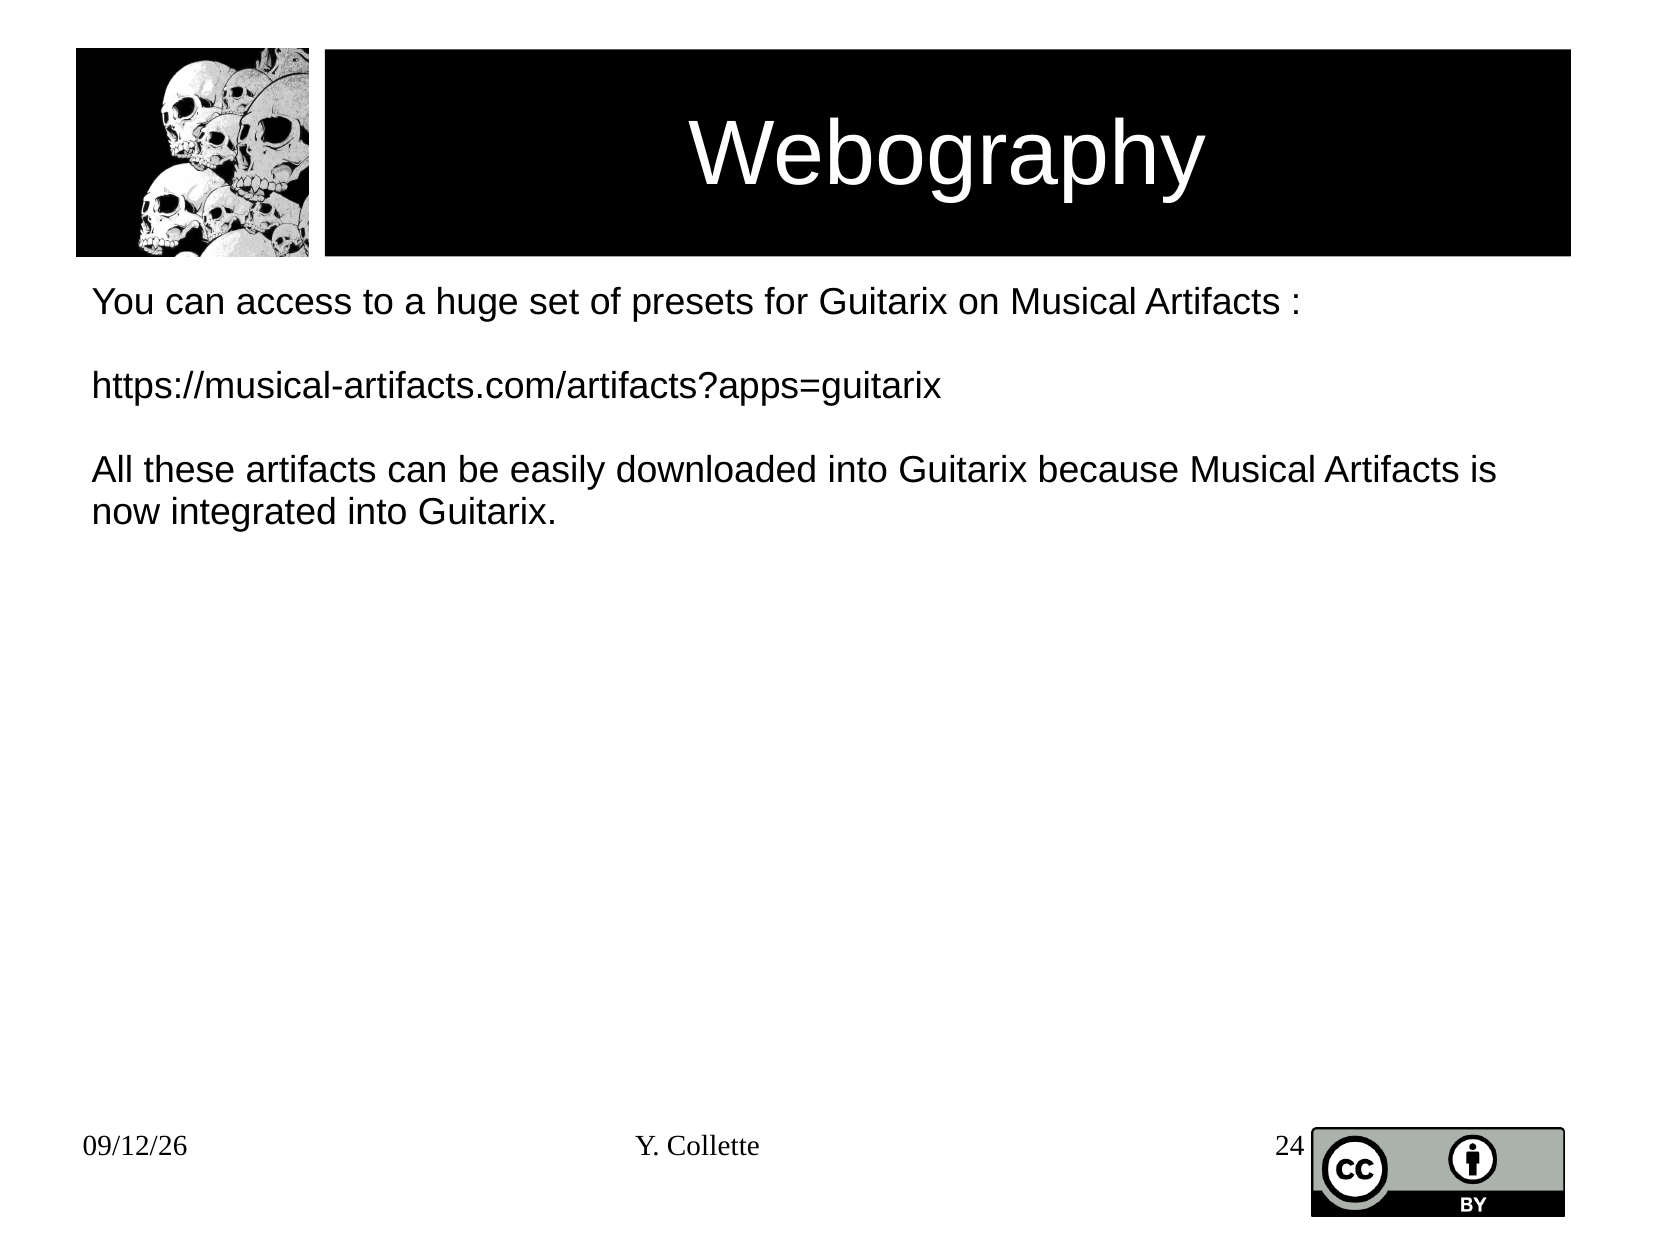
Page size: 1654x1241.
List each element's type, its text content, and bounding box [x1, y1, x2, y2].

picture [76, 48, 309, 257]
title Webography [324, 49, 1571, 257]
picture [1311, 1127, 1565, 1217]
text_box You can access to a huge set of presets for Guitarix on Musical Artifacts : https://musical-artifacts.com/artifacts?apps=guitarix All these artifacts can be easily downloaded into Guitarix because Musical Artifacts is now integrated into Guitarix. [76, 272, 1561, 540]
